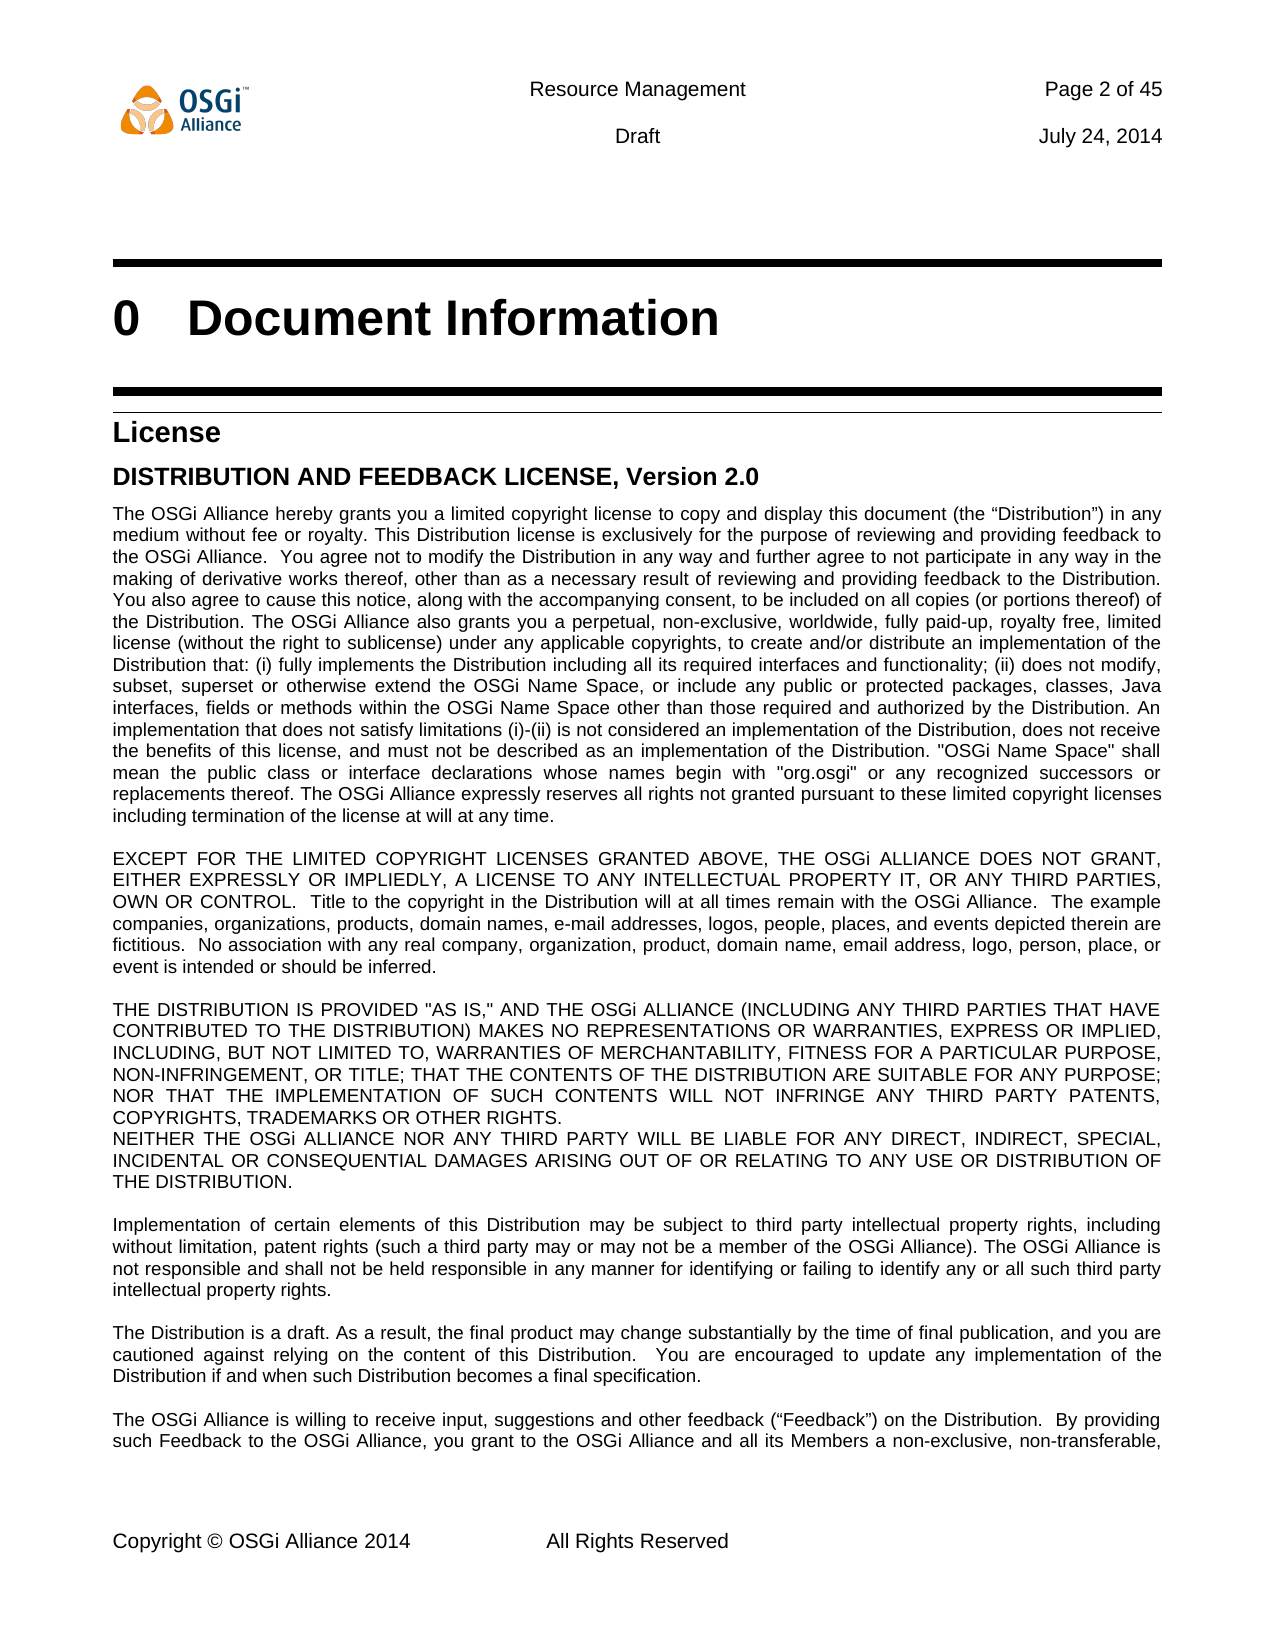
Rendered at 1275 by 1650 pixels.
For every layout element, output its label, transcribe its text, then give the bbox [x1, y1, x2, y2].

subtitle Document Information [112, 260, 1162, 396]
subtitle License [112, 413, 1162, 449]
text Implementation of certain elements of this Distribution may be subject to third party intellectual property rights, including without limitation, patent rights (such a third party may or may not be a member of the OSGi Alliance). The OSGi Alliance is not responsible and shall not be held responsible in any manner for identifying or failing to identify any or all such third party intellectual property rights. [112, 1214, 1162, 1301]
text EXCEPT FOR THE LIMITED COPYRIGHT LICENSES GRANTED ABOVE, THE OSGi ALLIANCE DOES NOT GRANT, EITHER EXPRESSLY OR IMPLIEDLY, A LICENSE TO ANY INTELLECTUAL PROPERTY IT, OR ANY THIRD PARTIES, OWN OR CONTROL. Title to the copyright in the Distribution will at all times remain with the OSGi Alliance. The example companies, organizations, products, domain names, e-mail addresses, logos, people, places, and events depicted therein are fictitious. No association with any real company, organization, product, domain name, email address, logo, person, place, or event is intended or should be inferred. [112, 848, 1162, 977]
picture [113, 78, 257, 142]
text The OSGi Alliance hereby grants you a limited copyright license to copy and display this document (the “Distribution”) in any medium without fee or royalty. This Distribution license is exclusively for the purpose of reviewing and providing feedback to the OSGi Alliance. You agree not to modify the Distribution in any way and further agree to not participate in any way in the making of derivative works thereof, other than as a necessary result of reviewing and providing feedback to the Distribution. You also agree to cause this notice, along with the accompanying consent, to be included on all copies (or portions thereof) of the Distribution. The OSGi Alliance also grants you a perpetual, non-exclusive, worldwide, fully paid-up, royalty free, limited license (without the right to sublicense) under any applicable copyrights, to create and/or distribute an implementation of the Distribution that: (i) fully implements the Distribution including all its required interfaces and functionality; (ii) does not modify, subset, superset or otherwise extend the OSGi Name Space, or include any public or protected packages, classes, Java interfaces, fields or methods within the OSGi Name Space other than those required and authorized by the Distribution. An implementation that does not satisfy limitations (i)-(ii) is not considered an implementation of the Distribution, does not receive the benefits of this license, and must not be described as an implementation of the Distribution. "OSGi Name Space" shall mean the public class or interface declarations whose names begin with "org.osgi" or any recognized successors or replacements thereof. The OSGi Alliance expressly reserves all rights not granted pursuant to these limited copyright licenses including termination of the license at will at any time. [112, 503, 1162, 826]
text The OSGi Alliance is willing to receive input, suggestions and other feedback (“Feedback”) on the Distribution. By providing such Feedback to the OSGi Alliance, you grant to the OSGi Alliance and all its Members a non-exclusive, non-transferable, [112, 1408, 1162, 1451]
text DISTRIBUTION AND FEEDBACK LICENSE, Version 2.0 [112, 461, 1162, 490]
text The Distribution is a draft. As a result, the final product may change substantially by the time of final publication, and you are cautioned against relying on the content of this Distribution. You are encouraged to update any implementation of the Distribution if and when such Distribution becomes a final specification. [112, 1322, 1162, 1387]
text NEITHER THE OSGi ALLIANCE NOR ANY THIRD PARTY WILL BE LIABLE FOR ANY DIRECT, INDIRECT, SPECIAL, INCIDENTAL OR CONSEQUENTIAL DAMAGES ARISING OUT OF OR RELATING TO ANY USE OR DISTRIBUTION OF THE DISTRIBUTION. [112, 1128, 1162, 1193]
text THE DISTRIBUTION IS PROVIDED "AS IS," AND THE OSGi ALLIANCE (INCLUDING ANY THIRD PARTIES THAT HAVE CONTRIBUTED TO THE DISTRIBUTION) MAKES NO REPRESENTATIONS OR WARRANTIES, EXPRESS OR IMPLIED, INCLUDING, BUT NOT LIMITED TO, WARRANTIES OF MERCHANTABILITY, FITNESS FOR A PARTICULAR PURPOSE, NON-INFRINGEMENT, OR TITLE; THAT THE CONTENTS OF THE DISTRIBUTION ARE SUITABLE FOR ANY PURPOSE; NOR THAT THE IMPLEMENTATION OF SUCH CONTENTS WILL NOT INFRINGE ANY THIRD PARTY PATENTS, COPYRIGHTS, TRADEMARKS OR OTHER RIGHTS. [112, 999, 1162, 1128]
